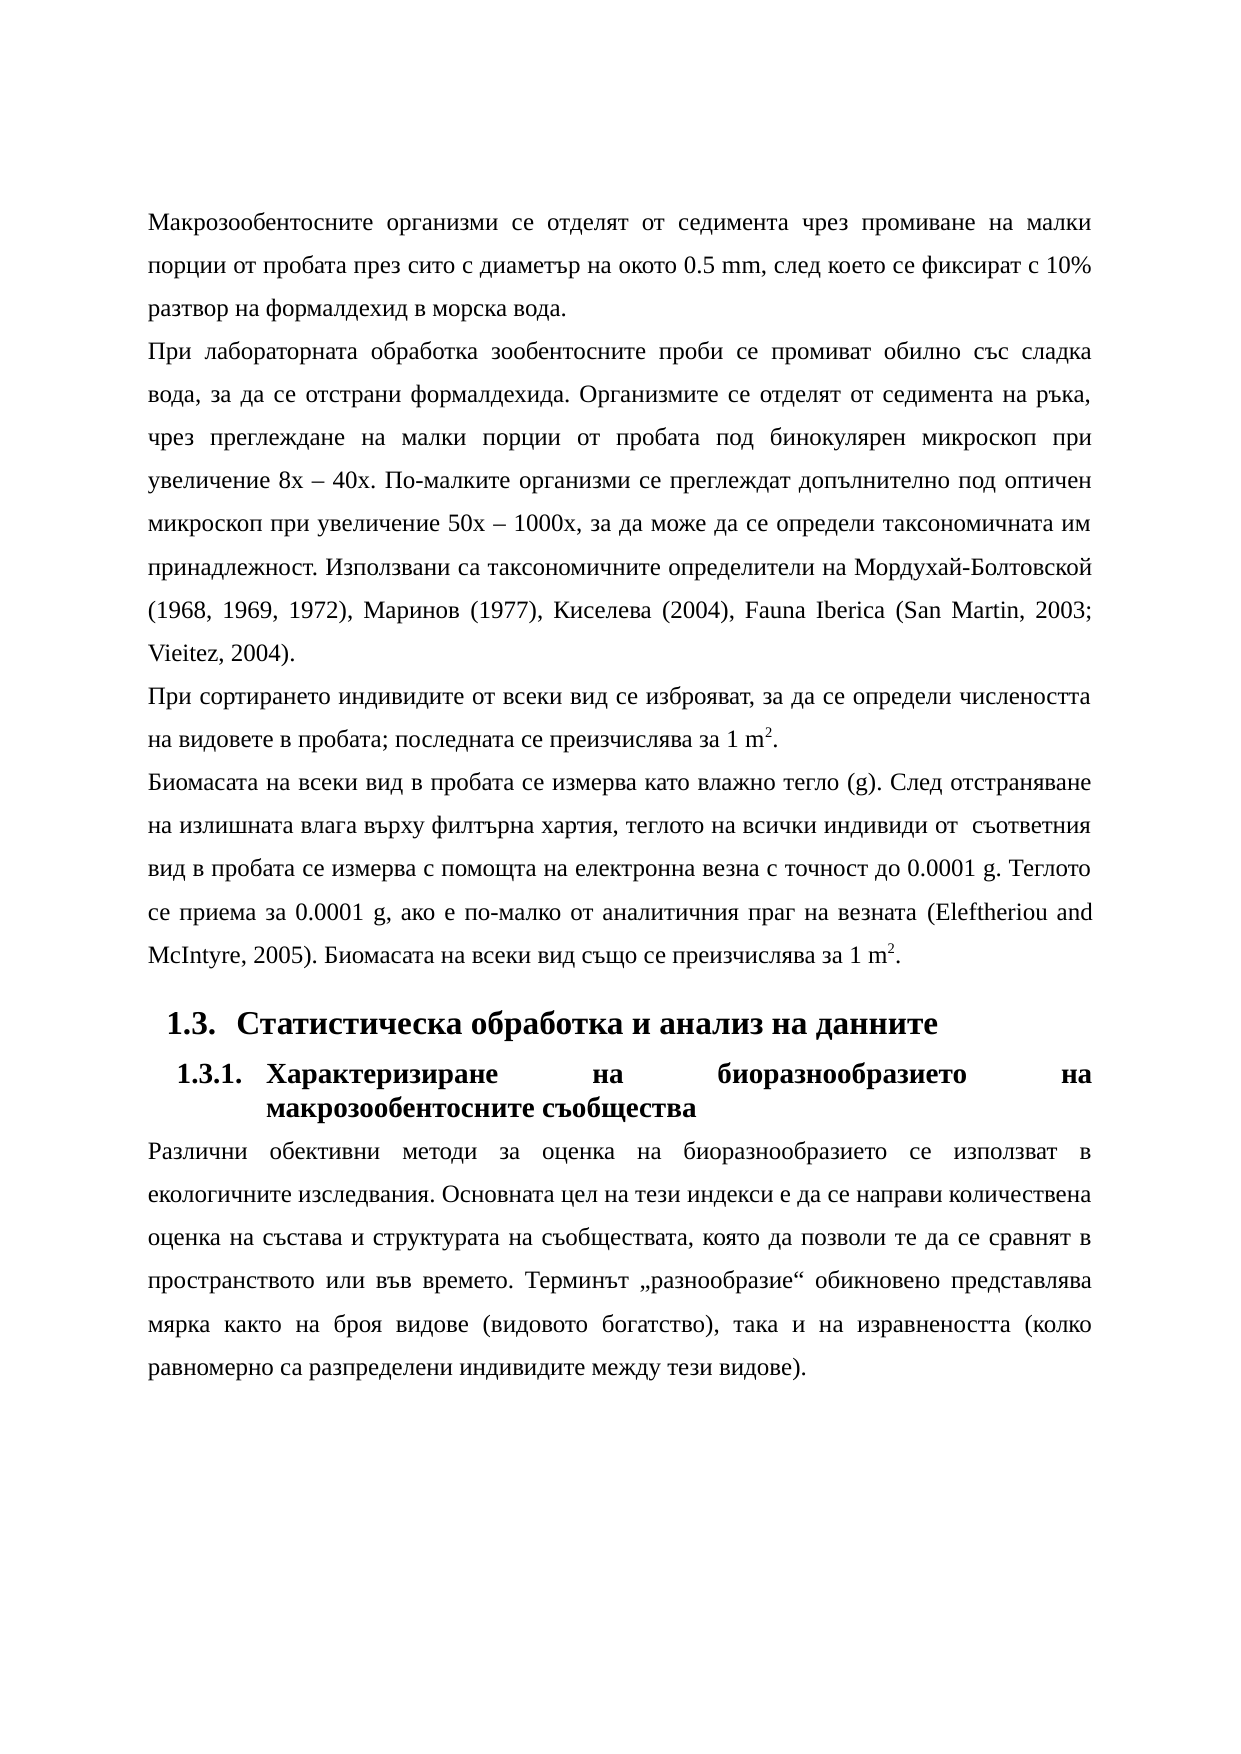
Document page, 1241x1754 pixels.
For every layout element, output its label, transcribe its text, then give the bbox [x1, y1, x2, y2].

text Различни обективни методи за оценка на биоразнообразието се използват в екологичните изследвания. Основната цел на тези индекси е да се направи количествена оценка на състава и структурата на съобществата, която да позволи те да се сравнят в пространството или във времето. Терминът „разнообразие“ обикновено представлява мярка както на броя видове (видовото богатство), така и на изравнеността (колко равномерно са разпределени индивидите между тези видове). [148, 1136, 1093, 1381]
text При сортирането индивидите от всеки вид се изброяват, за да се определи числеността на видовете в пробата; последната се преизчислява за 1 m2. [148, 681, 1093, 753]
text Биомасата на всеки вид в пробата се измерва като влажно тегло (g). След отстраняване на излишната влага върху филтърна хартия, теглото на всички индивиди от съответния вид в пробата се измерва с помощта на електронна везна с точност до 0.0001 g. Теглото се приема за 0.0001 g, ако е по-малко от аналитичния праг на везната (Eleftheriou and McIntyre, 2005). Биомасата на всеки вид също се преизчислява за 1 m2. [148, 767, 1093, 968]
text При лабораторната обработка зообентосните проби се промиват обилно със сладка вода, за да се отстрани формалдехида. Организмите се отделят от седимента на ръка, чрез преглеждане на малки порции от пробата под бинокулярен микроскоп при увеличение 8х – 40х. По-малките организми се преглеждат допълнително под оптичен микроскоп при увеличение 50х – 1000х, за да може да се определи таксономичната им принадлежност. Използвани са таксономичните определители на Мордухай-Болтовской (1968, 1969, 1972), Маринов (1977), Киселева (2004), Fauna Iberica (San Martin, 2003; Vieitez, 2004). [148, 336, 1093, 667]
subtitle Характеризиране на биоразнообразието на макрозообентосните съобщества [242, 1057, 1093, 1124]
subtitle Статистическа обработка и анализ на данните [224, 1004, 1093, 1042]
text Макрозообентосните организми се отделят от седимента чрез промиване на малки порции от пробата през сито с диаметър на окото 0.5 mm, след което се фиксират с 10% разтвор на формалдехид в морска вода. [148, 207, 1093, 322]
